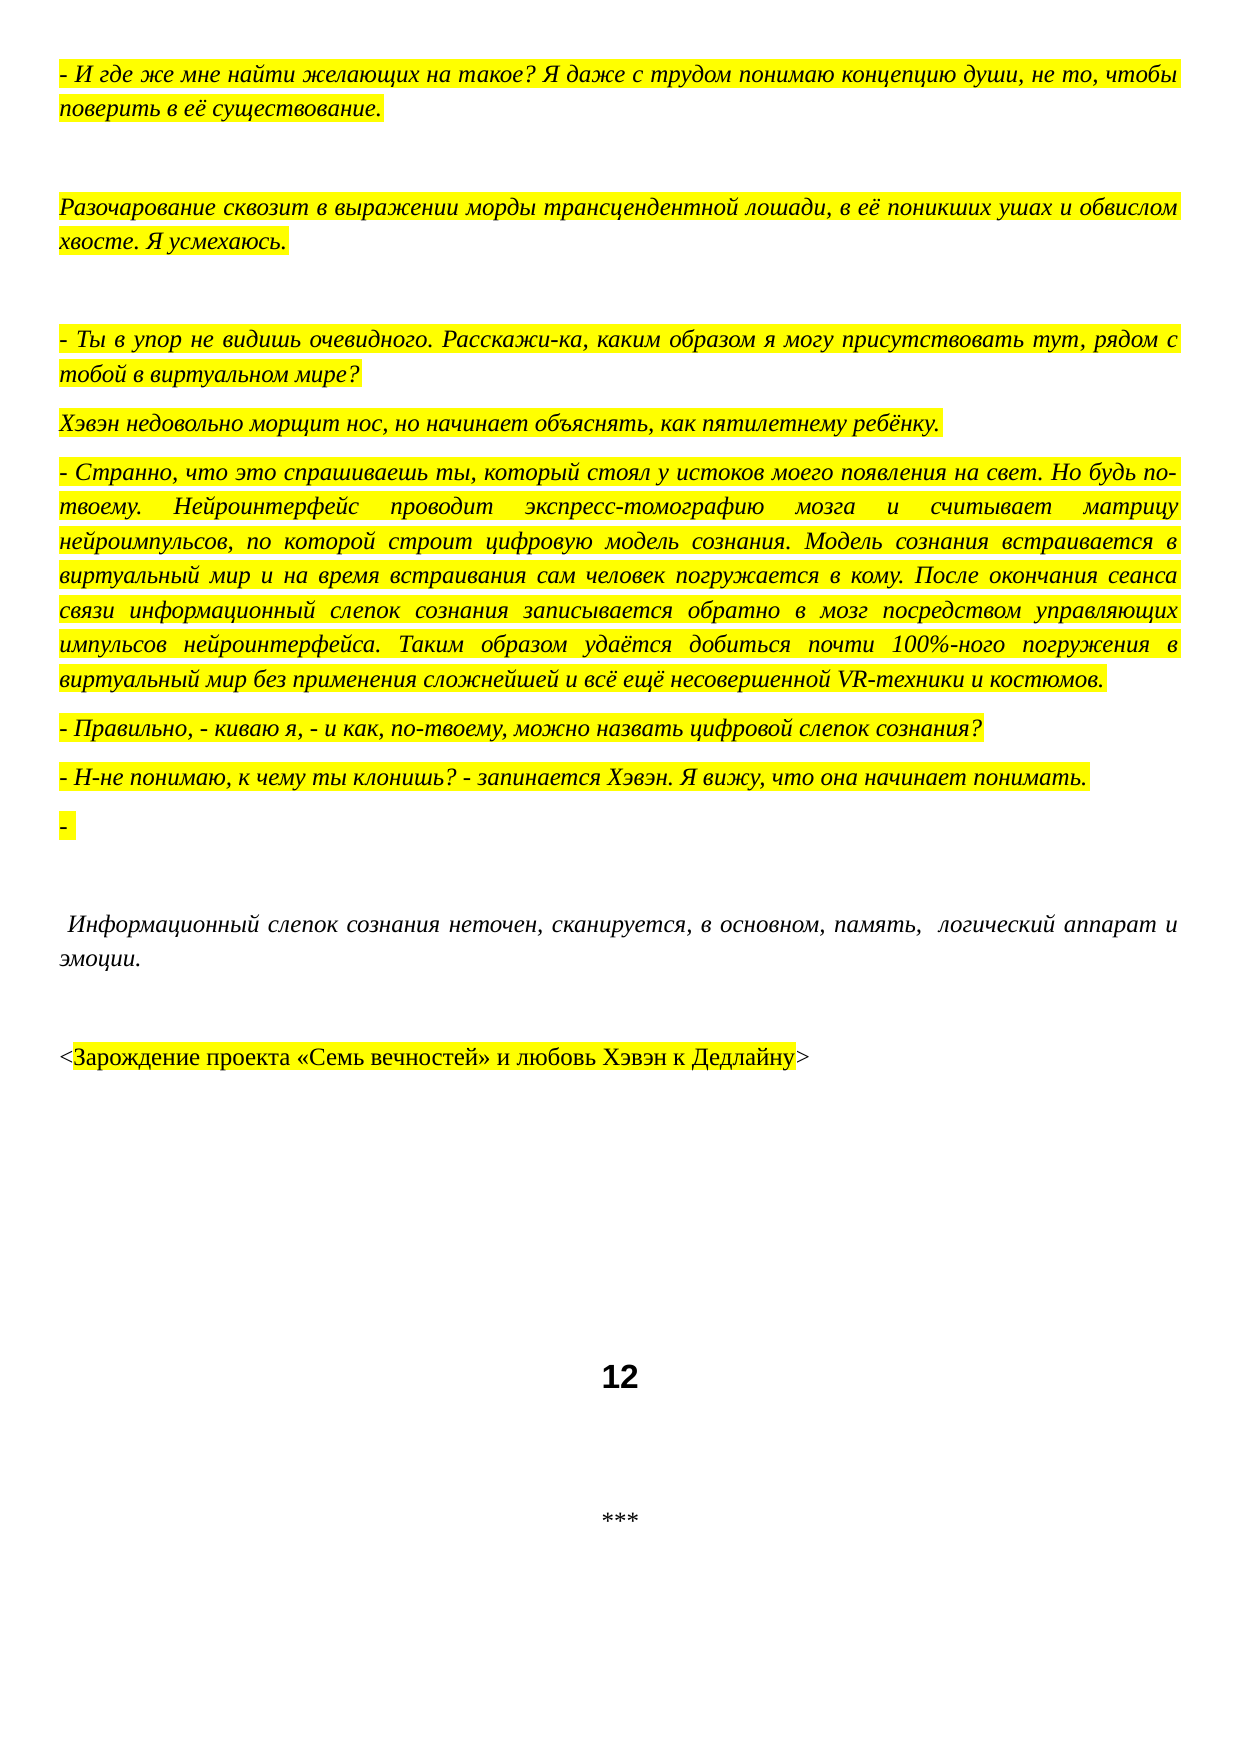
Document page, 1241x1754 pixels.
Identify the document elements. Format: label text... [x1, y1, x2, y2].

text - Странно, что это спрашиваешь ты, который стоял у истоков моего появления на свет. Но будь по-твоему. Нейроинтерфейс проводит экспресс-томографию мозга и считывает матрицу нейроимпульсов, по которой строит цифровую модель сознания. Модель сознания встраивается в виртуальный мир и на время встраивания сам человек погружается в кому. После окончания сеанса связи информационный слепок сознания записывается обратно в мозг посредством управляющих импульсов нейроинтерфейса. Таким образом удаётся добиться почти 100%-ного погружения в виртуальный мир без применения сложнейшей и всё ещё несовершенной VR-техники и костюмов. [59, 457, 1181, 692]
text - Н-не понимаю, к чему ты клонишь? - запинается Хэвэн. Я вижу, что она начинает понимать. [59, 762, 1181, 791]
text Разочарование сквозит в выражении морды трансцендентной лошади, в её поникших ушах и обвислом хвосте. Я усмехаюсь. [59, 192, 1181, 255]
text - И где же мне найти желающих на такое? Я даже с трудом понимаю концепцию души, не то, чтобы поверить в её существование. [59, 59, 1181, 122]
text Хэвэн недовольно морщит нос, но начинает объяснять, как пятилетнему ребёнку. [59, 408, 1181, 437]
text *** [59, 1506, 1181, 1535]
text - Ты в упор не видишь очевидного. Расскажи-ка, каким образом я могу присутствовать тут, рядом с тобой в виртуальном мире? [59, 324, 1181, 387]
subtitle 12 [59, 1357, 1181, 1396]
text <Зарождение проекта «Семь вечностей» и любовь Хэвэн к Дедлайну> [59, 1042, 1181, 1070]
text - Правильно, - киваю я, - и как, по-твоему, можно назвать цифровой слепок сознания? [59, 713, 1181, 742]
text Информационный слепок сознания неточен, сканируется, в основном, память, логический аппарат и эмоции. [59, 909, 1181, 972]
text - [59, 811, 1181, 840]
